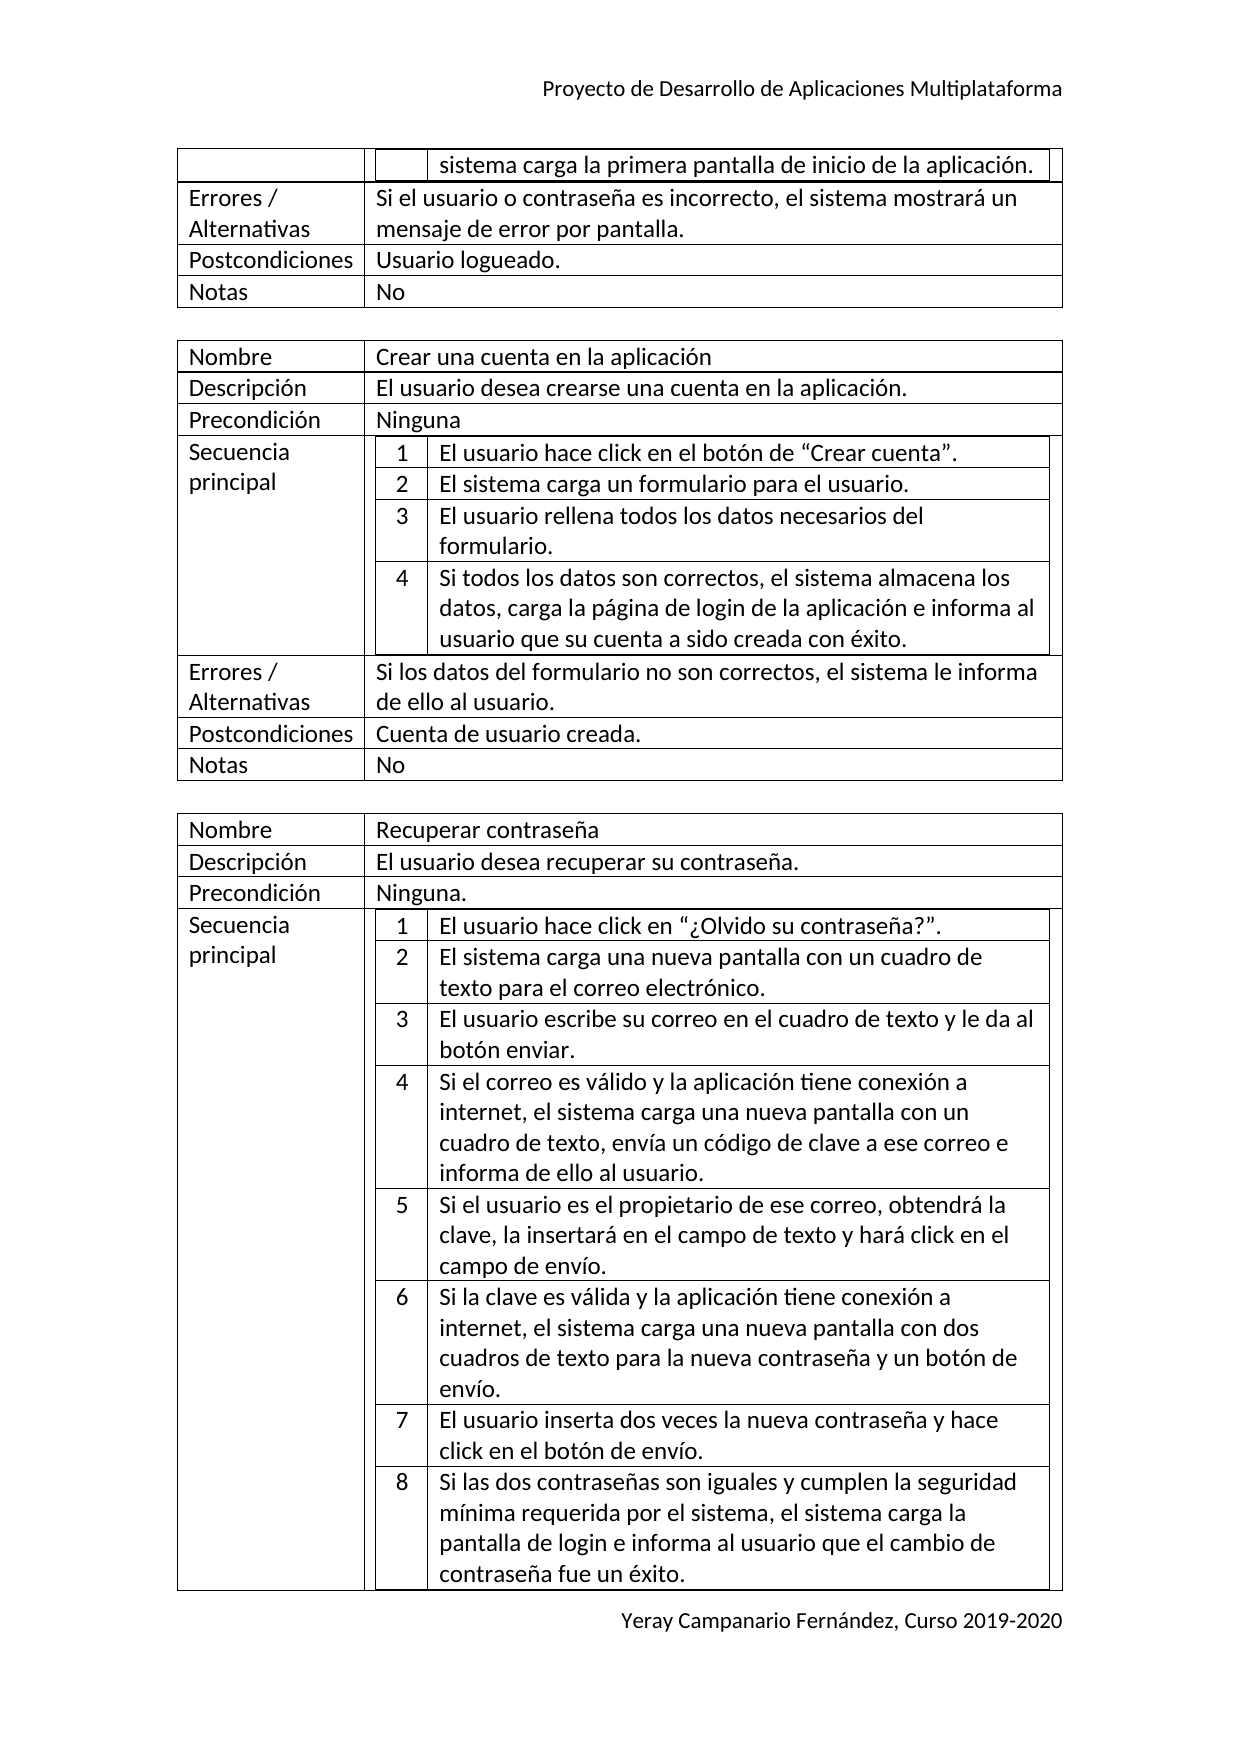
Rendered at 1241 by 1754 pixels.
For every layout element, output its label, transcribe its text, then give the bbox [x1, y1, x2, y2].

table_cell Si el usuario es el propietario de ese correo, obtendrá la clave, la insertará en el campo de texto y hará click en el campo de envío. [428, 1189, 1049, 1280]
table_cell Si el correo es válido y la aplicación tiene conexión a internet, el sistema carga una nueva pantalla con un cuadro de texto, envía un código de clave a ese correo e informa de ello al usuario. [428, 1066, 1049, 1188]
table_cell Notas [178, 276, 364, 307]
table_cell [365, 909, 375, 1590]
table_header 1 [376, 437, 427, 467]
table_cell Si la clave es válida y la aplicación tiene conexión a internet, el sistema carga una nueva pantalla con dos cuadros de texto para la nueva contraseña y un botón de envío. [428, 1281, 1049, 1403]
table_cell Ninguna. [365, 877, 1062, 908]
table_cell Ninguna [365, 404, 1062, 434]
table_cell Postcondiciones [178, 718, 364, 748]
table_cell Descripción [178, 846, 364, 876]
table_cell 7 [376, 1405, 427, 1466]
table_cell Si el usuario o contraseña es incorrecto, el sistema mostrará un mensaje de error por pantalla. [365, 183, 1062, 243]
table_cell [1050, 149, 1062, 181]
table_header El usuario hace click en “¿Olvido su contraseña?”. [428, 910, 1049, 940]
table_header Nombre [178, 341, 364, 371]
table_cell El sistema carga una nueva pantalla con un cuadro de texto para el correo electrónico. [428, 941, 1049, 1002]
table_cell Si las dos contraseñas son iguales y cumplen la seguridad mínima requerida por el sistema, el sistema carga la pantalla de login e informa al usuario que el cambio de contraseña fue un éxito. [428, 1467, 1049, 1589]
table_cell 8 [376, 1467, 427, 1589]
table_cell 6 [376, 1281, 427, 1403]
table_cell [376, 150, 427, 180]
table_cell 2 [376, 468, 427, 499]
table_cell Cuenta de usuario creada. [365, 718, 1062, 748]
table_header El usuario hace click en el botón de “Crear cuenta”. [428, 437, 1049, 467]
table_cell Precondición [178, 877, 364, 908]
table_cell 2 [376, 941, 427, 1002]
table_cell Si todos los datos son correctos, el sistema almacena los datos, carga la página de login de la aplicación e informa al usuario que su cuenta a sido creada con éxito. [428, 562, 1049, 653]
table_cell El usuario desea recuperar su contraseña. [365, 846, 1062, 876]
table_header Crear una cuenta en la aplicación [365, 341, 1062, 371]
table_cell Usuario logueado. [365, 245, 1062, 275]
table_cell No [365, 276, 1062, 307]
table_cell 4 [376, 562, 427, 653]
table_cell El usuario desea crearse una cuenta en la aplicación. [365, 373, 1062, 403]
table_cell Precondición [178, 404, 364, 434]
table_cell El usuario escribe su correo en el cuadro de texto y le da al botón enviar. [428, 1004, 1049, 1064]
table_cell Si los datos del formulario no son correctos, el sistema le informa de ello al usuario. [365, 656, 1062, 717]
table_cell Descripción [178, 373, 364, 403]
table_cell Secuencia principal [178, 909, 364, 1590]
table_header Nombre [178, 814, 364, 845]
table_cell [178, 149, 364, 181]
table_cell [1050, 909, 1062, 1590]
table_header Recuperar contraseña [365, 814, 1062, 845]
table_cell 4 [376, 1066, 427, 1188]
table_header 1 [376, 910, 427, 940]
table_cell [365, 149, 375, 181]
table_cell sistema carga la primera pantalla de inicio de la aplicación. [428, 150, 1049, 180]
table_cell [1050, 436, 1062, 654]
table_cell El sistema carga un formulario para el usuario. [428, 468, 1049, 499]
table_cell Notas [178, 749, 364, 780]
table_cell 5 [376, 1189, 427, 1280]
table_cell El usuario rellena todos los datos necesarios del formulario. [428, 500, 1049, 561]
table_cell 3 [376, 1004, 427, 1064]
table_cell No [365, 749, 1062, 780]
table_cell 3 [376, 500, 427, 561]
table_cell El usuario inserta dos veces la nueva contraseña y hace click en el botón de envío. [428, 1405, 1049, 1466]
table_cell [365, 436, 375, 654]
table_cell Errores / Alternativas [178, 183, 364, 243]
table_cell Errores / Alternativas [178, 656, 364, 717]
table_cell Postcondiciones [178, 245, 364, 275]
table_cell Secuencia principal [178, 436, 364, 654]
